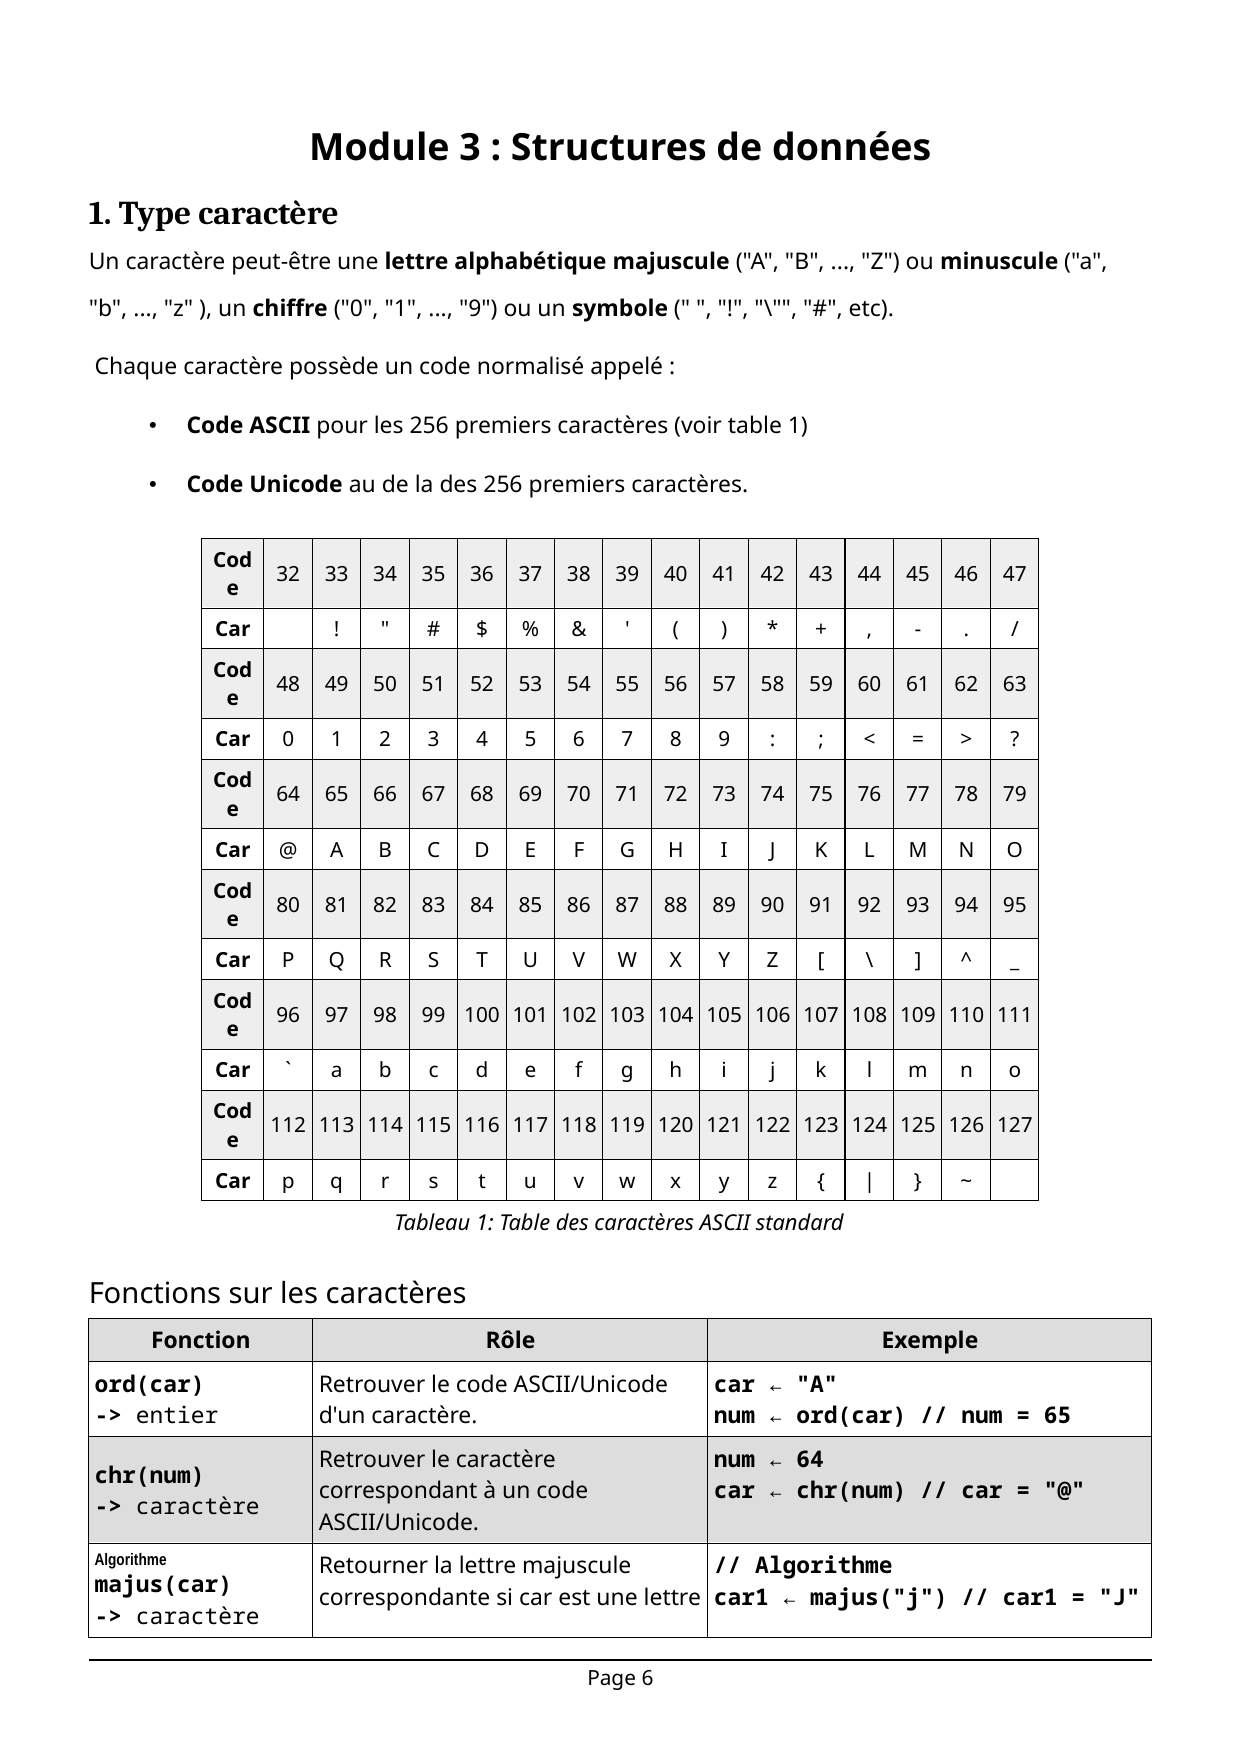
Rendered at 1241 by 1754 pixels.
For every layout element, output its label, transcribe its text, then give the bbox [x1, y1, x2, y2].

table_cell L [846, 829, 893, 869]
table_cell e [507, 1050, 554, 1089]
table_header 34 [361, 539, 409, 607]
table_cell 108 [846, 980, 893, 1049]
table_cell 92 [846, 870, 893, 938]
table_cell 5 [507, 719, 554, 759]
table_cell j [749, 1050, 796, 1089]
table_cell > [942, 719, 990, 759]
table_cell b [361, 1050, 409, 1089]
table_cell 95 [991, 870, 1038, 938]
table_cell ord(car) -> entier [89, 1362, 312, 1436]
table_cell r [361, 1160, 409, 1200]
table_cell  [991, 1160, 1038, 1200]
table_cell 63 [991, 649, 1038, 718]
table_cell ! [313, 609, 360, 648]
table_cell Car [202, 609, 263, 648]
table_cell # [410, 609, 457, 648]
subtitle Module 3 : Structures de données [88, 120, 1152, 171]
table_cell Car [202, 719, 263, 759]
table_header 33 [313, 539, 360, 607]
table_header 45 [894, 539, 941, 607]
table_cell { [797, 1160, 844, 1200]
list Code ASCII pour les 256 premiers caractères (voir table 1) [149, 409, 1152, 440]
table_cell 109 [894, 980, 941, 1049]
table_cell 121 [700, 1091, 748, 1159]
table_cell 81 [313, 870, 360, 938]
table_cell 68 [458, 760, 506, 828]
table_cell M [894, 829, 941, 869]
table_cell ] [894, 939, 941, 979]
table_cell 88 [652, 870, 699, 938]
table_cell Retrouver le code ASCII/Unicode d'un caractère. [313, 1362, 707, 1436]
table_cell 127 [991, 1091, 1038, 1159]
table_cell R [361, 939, 409, 979]
table_cell & [555, 609, 602, 648]
table_header 36 [458, 539, 506, 607]
table_cell } [894, 1160, 941, 1200]
table_cell 74 [749, 760, 796, 828]
table_header Rôle [313, 1319, 707, 1361]
table_cell 55 [603, 649, 651, 718]
table_cell 117 [507, 1091, 554, 1159]
table_cell 94 [942, 870, 990, 938]
table_cell H [652, 829, 699, 869]
table_header 46 [942, 539, 990, 607]
table_cell V [555, 939, 602, 979]
table_cell P [264, 939, 312, 979]
table_cell U [507, 939, 554, 979]
table_cell p [264, 1160, 312, 1200]
table_cell _ [991, 939, 1038, 979]
table_cell 124 [846, 1091, 893, 1159]
table_cell 86 [555, 870, 602, 938]
table_cell 2 [361, 719, 409, 759]
table_cell D [458, 829, 506, 869]
table_cell 115 [410, 1091, 457, 1159]
table_cell 106 [749, 980, 796, 1049]
table_cell 70 [555, 760, 602, 828]
table_cell 51 [410, 649, 457, 718]
table_cell ; [797, 719, 844, 759]
table_cell h [652, 1050, 699, 1089]
table_cell 57 [700, 649, 748, 718]
table_cell = [894, 719, 941, 759]
table_cell I [700, 829, 748, 869]
table_cell l [846, 1050, 893, 1089]
table_cell 58 [749, 649, 796, 718]
table_cell 65 [313, 760, 360, 828]
table_cell / [991, 609, 1038, 648]
table_cell 112 [264, 1091, 312, 1159]
table_cell [264, 609, 312, 648]
table_cell Car [202, 939, 263, 979]
table_cell | [846, 1160, 893, 1200]
table_cell E [507, 829, 554, 869]
table_cell Retourner la lettre majuscule correspondante si car est une lettre [313, 1544, 707, 1637]
table_cell ? [991, 719, 1038, 759]
table_cell 83 [410, 870, 457, 938]
table_header 40 [652, 539, 699, 607]
table_cell 49 [313, 649, 360, 718]
table_cell 125 [894, 1091, 941, 1159]
table_cell 118 [555, 1091, 602, 1159]
table_cell chr(num) -> caractère [89, 1437, 312, 1542]
table_cell 100 [458, 980, 506, 1049]
table_cell W [603, 939, 651, 979]
table_cell 48 [264, 649, 312, 718]
table_cell t [458, 1160, 506, 1200]
table_cell 77 [894, 760, 941, 828]
table_cell K [797, 829, 844, 869]
table_cell 101 [507, 980, 554, 1049]
table_cell 93 [894, 870, 941, 938]
table_cell J [749, 829, 796, 869]
table_cell 113 [313, 1091, 360, 1159]
table_cell T [458, 939, 506, 979]
table_cell 50 [361, 649, 409, 718]
table_cell 69 [507, 760, 554, 828]
table_header 41 [700, 539, 748, 607]
table_cell f [555, 1050, 602, 1089]
table_cell 97 [313, 980, 360, 1049]
table_cell 66 [361, 760, 409, 828]
table_cell ) [700, 609, 748, 648]
table_cell 126 [942, 1091, 990, 1159]
table_cell @ [264, 829, 312, 869]
table_cell 79 [991, 760, 1038, 828]
table_cell S [410, 939, 457, 979]
table_cell 64 [264, 760, 312, 828]
table_cell 82 [361, 870, 409, 938]
table_cell 8 [652, 719, 699, 759]
table_cell c [410, 1050, 457, 1089]
table_cell B [361, 829, 409, 869]
table_cell 53 [507, 649, 554, 718]
text Un caractère peut-être une lettre alphabétique majuscule ("A", "B", ..., "Z") ou minuscule ("a", "b", ..., "z" ), un chiffre ("0", "1", ..., "9") ou un symbole (" ", "!", "\"", "#", etc). [88, 244, 1152, 323]
table_cell 75 [797, 760, 844, 828]
table_cell 103 [603, 980, 651, 1049]
table_cell 59 [797, 649, 844, 718]
table_header 39 [603, 539, 651, 607]
table_cell $ [458, 609, 506, 648]
table_cell m [894, 1050, 941, 1089]
table_header Exemple [708, 1319, 1151, 1361]
table_cell N [942, 829, 990, 869]
table_header 37 [507, 539, 554, 607]
table_cell . [942, 609, 990, 648]
table_cell 4 [458, 719, 506, 759]
table_cell + [797, 609, 844, 648]
table_header 42 [749, 539, 796, 607]
table_cell " [361, 609, 409, 648]
table_cell 110 [942, 980, 990, 1049]
table_cell ~ [942, 1160, 990, 1200]
table_header 35 [410, 539, 457, 607]
table_cell z [749, 1160, 796, 1200]
table_cell Code [202, 870, 263, 938]
table_cell 104 [652, 980, 699, 1049]
table_cell 62 [942, 649, 990, 718]
table_cell 6 [555, 719, 602, 759]
table_cell ^ [942, 939, 990, 979]
table_cell 7 [603, 719, 651, 759]
table_cell Car [202, 829, 263, 869]
table_cell X [652, 939, 699, 979]
table_header Code [202, 539, 263, 607]
table_cell 61 [894, 649, 941, 718]
table_cell - [894, 609, 941, 648]
table_cell car ← "A" num ← ord(car) // num = 65 [708, 1362, 1151, 1436]
table_cell 54 [555, 649, 602, 718]
list Code Unicode au de la des 256 premiers caractères. [149, 468, 1152, 499]
table_cell Code [202, 760, 263, 828]
table_cell < [846, 719, 893, 759]
table_cell 116 [458, 1091, 506, 1159]
table_cell 84 [458, 870, 506, 938]
table_cell 123 [797, 1091, 844, 1159]
table_cell 0 [264, 719, 312, 759]
table_cell Code [202, 649, 263, 718]
table_cell 120 [652, 1091, 699, 1159]
table_cell % [507, 609, 554, 648]
table_cell 1 [313, 719, 360, 759]
table_cell : [749, 719, 796, 759]
table_cell 114 [361, 1091, 409, 1159]
table_cell 99 [410, 980, 457, 1049]
subtitle 1. Type caractère [88, 194, 1152, 233]
table_header Fonction [89, 1319, 312, 1361]
table_cell Retrouver le caractère correspondant à un code ASCII/Unicode. [313, 1437, 707, 1542]
table_cell n [942, 1050, 990, 1089]
table_header 32 [264, 539, 312, 607]
subtitle Fonctions sur les caractères [88, 1272, 1152, 1312]
table_cell s [410, 1160, 457, 1200]
table_cell O [991, 829, 1038, 869]
table_header 47 [991, 539, 1038, 607]
table_cell G [603, 829, 651, 869]
table_cell x [652, 1160, 699, 1200]
table_cell 89 [700, 870, 748, 938]
table_cell o [991, 1050, 1038, 1089]
text Chaque caractère possède un code normalisé appelé : [88, 350, 1152, 381]
table_cell 71 [603, 760, 651, 828]
table_cell ( [652, 609, 699, 648]
table_cell Code [202, 980, 263, 1049]
table_cell Algorithme majus(car) -> caractère [89, 1544, 312, 1637]
table_header 38 [555, 539, 602, 607]
table_header 44 [846, 539, 893, 607]
table_cell 98 [361, 980, 409, 1049]
table_cell 119 [603, 1091, 651, 1159]
table_cell 111 [991, 980, 1038, 1049]
table_cell 72 [652, 760, 699, 828]
table_cell // Algorithme car1 ← majus("j") // car1 = "J" [708, 1544, 1151, 1637]
table_cell 91 [797, 870, 844, 938]
table_header 43 [797, 539, 844, 607]
table_cell y [700, 1160, 748, 1200]
table_cell v [555, 1160, 602, 1200]
table_cell d [458, 1050, 506, 1089]
table_cell * [749, 609, 796, 648]
table_cell , [846, 609, 893, 648]
table_cell w [603, 1160, 651, 1200]
table_cell i [700, 1050, 748, 1089]
table_cell 76 [846, 760, 893, 828]
table_cell q [313, 1160, 360, 1200]
table_cell 102 [555, 980, 602, 1049]
table_cell g [603, 1050, 651, 1089]
table_cell 73 [700, 760, 748, 828]
table_cell 60 [846, 649, 893, 718]
table_cell num ← 64 car ← chr(num) // car = "@" [708, 1437, 1151, 1542]
table_cell 96 [264, 980, 312, 1049]
table_cell Code [202, 1091, 263, 1159]
table_cell Z [749, 939, 796, 979]
table_cell 9 [700, 719, 748, 759]
table_cell 105 [700, 980, 748, 1049]
table_cell u [507, 1160, 554, 1200]
table_cell 122 [749, 1091, 796, 1159]
table_cell 85 [507, 870, 554, 938]
table_cell ' [603, 609, 651, 648]
table_cell \ [846, 939, 893, 979]
table_cell C [410, 829, 457, 869]
table_cell Car [202, 1050, 263, 1089]
table_cell ` [264, 1050, 312, 1089]
table_header Tableau 1: Table des caractères ASCII standard [89, 532, 1152, 1248]
table_cell Car [202, 1160, 263, 1200]
table_cell 3 [410, 719, 457, 759]
table_cell Y [700, 939, 748, 979]
table_cell Q [313, 939, 360, 979]
table_cell 107 [797, 980, 844, 1049]
table_cell A [313, 829, 360, 869]
table_cell k [797, 1050, 844, 1089]
table_cell 80 [264, 870, 312, 938]
table_cell 78 [942, 760, 990, 828]
table_cell 52 [458, 649, 506, 718]
table_cell 90 [749, 870, 796, 938]
table_cell 87 [603, 870, 651, 938]
table_cell [ [797, 939, 844, 979]
table_cell 67 [410, 760, 457, 828]
table_cell 56 [652, 649, 699, 718]
table_cell a [313, 1050, 360, 1089]
table_cell F [555, 829, 602, 869]
